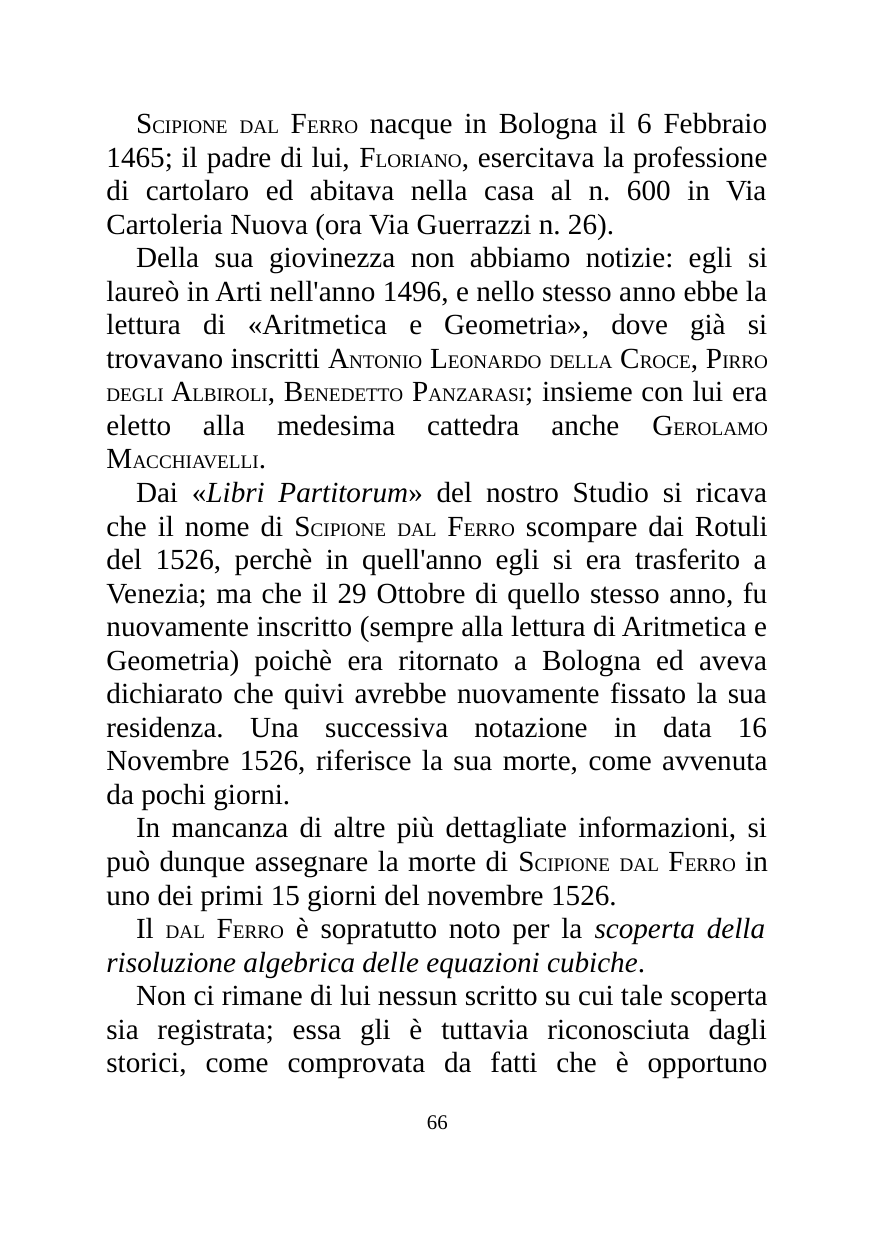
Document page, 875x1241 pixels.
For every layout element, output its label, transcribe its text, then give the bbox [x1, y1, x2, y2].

text In mancanza di altre più dettagliate informazioni, si può dunque assegnare la morte di Scipione dal Ferro in uno dei primi 15 giorni del novembre 1526. [106, 811, 768, 911]
text Dai «Libri Partitorum» del nostro Studio si ricava che il nome di Scipione dal Ferro scompare dai Rotuli del 1526, perchè in quell'anno egli si era trasferito a Venezia; ma che il 29 Ottobre di quello stesso anno, fu nuovamente inscritto (sempre alla lettura di Aritmetica e Geometria) poichè era ritornato a Bologna ed aveva dichiarato che quivi avrebbe nuovamente fissato la sua residenza. Una successiva notazione in data 16 Novembre 1526, riferisce la sua morte, come avvenuta da pochi giorni. [106, 475, 768, 811]
text Non ci rimane di lui nessun scritto su cui tale scoperta sia registrata; essa gli è tuttavia riconosciuta dagli storici, come comprovata da fatti che è opportuno [106, 978, 768, 1079]
text Della sua giovinezza non abbiamo notizie: egli si laureò in Arti nell'anno 1496, e nello stesso anno ebbe la lettura di «Aritmetica e Geometria», dove già si trovavano inscritti Antonio Leonardo della Croce, Pirro degli Albiroli, Benedetto Panzarasi; insieme con lui era eletto alla medesima cattedra anche Gerolamo Macchiavelli. [106, 240, 768, 475]
text Scipione dal Ferro nacque in Bologna il 6 Febbraio 1465; il padre di lui, Floriano, esercitava la professione di cartolaro ed abitava nella casa al n. 600 in Via Cartoleria Nuova (ora Via Guerrazzi n. 26). [106, 106, 768, 240]
text Il dal Ferro è sopratutto noto per la scoperta della risoluzione algebrica delle equazioni cubiche. [106, 911, 768, 978]
